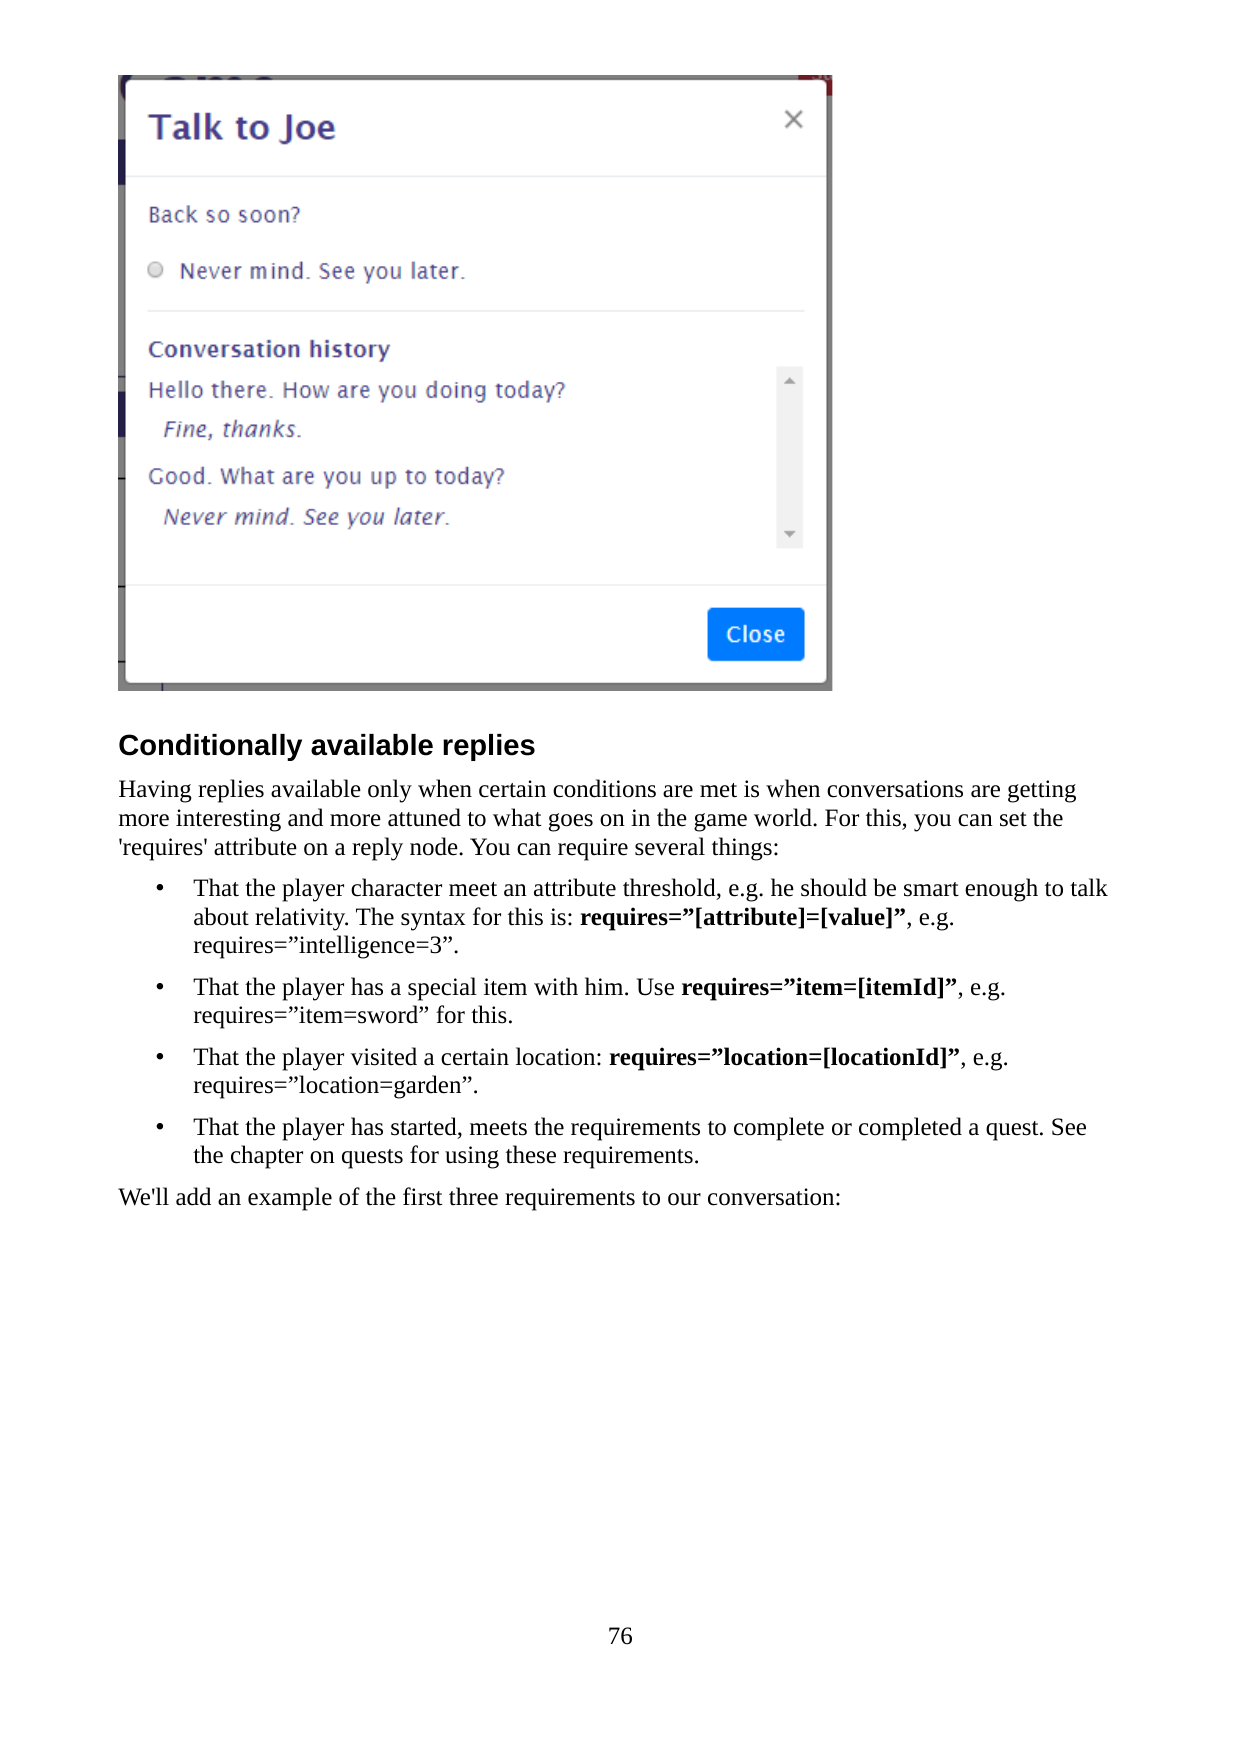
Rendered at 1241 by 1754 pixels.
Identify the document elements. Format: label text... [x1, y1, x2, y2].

list That the player character meet an attribute threshold, e.g. he should be smart enough to talk about relativity. The syntax for this is: requires=”[attribute]=[value]”, e.g. requires=”intelligence=3”. [156, 873, 1122, 959]
list That the player visited a certain location: requires=”location=[locationId]”, e.g. requires=”location=garden”. [156, 1042, 1122, 1099]
subtitle Conditionally available replies [118, 728, 1122, 762]
text We'll add an example of the first three requirements to our conversation: [118, 1182, 1122, 1211]
text Having replies available only when certain conditions are met is when conversations are getting more interesting and more attuned to what goes on in the game world. For this, you can set the 'requires' attribute on a reply node. You can require several things: [118, 774, 1122, 861]
list That the player has a special item with him. Use requires=”item=[itemId]”, e.g. requires=”item=sword” for this. [156, 972, 1122, 1029]
list That the player has started, meets the requirements to complete or completed a quest. See the chapter on quests for using these requirements. [156, 1112, 1122, 1169]
